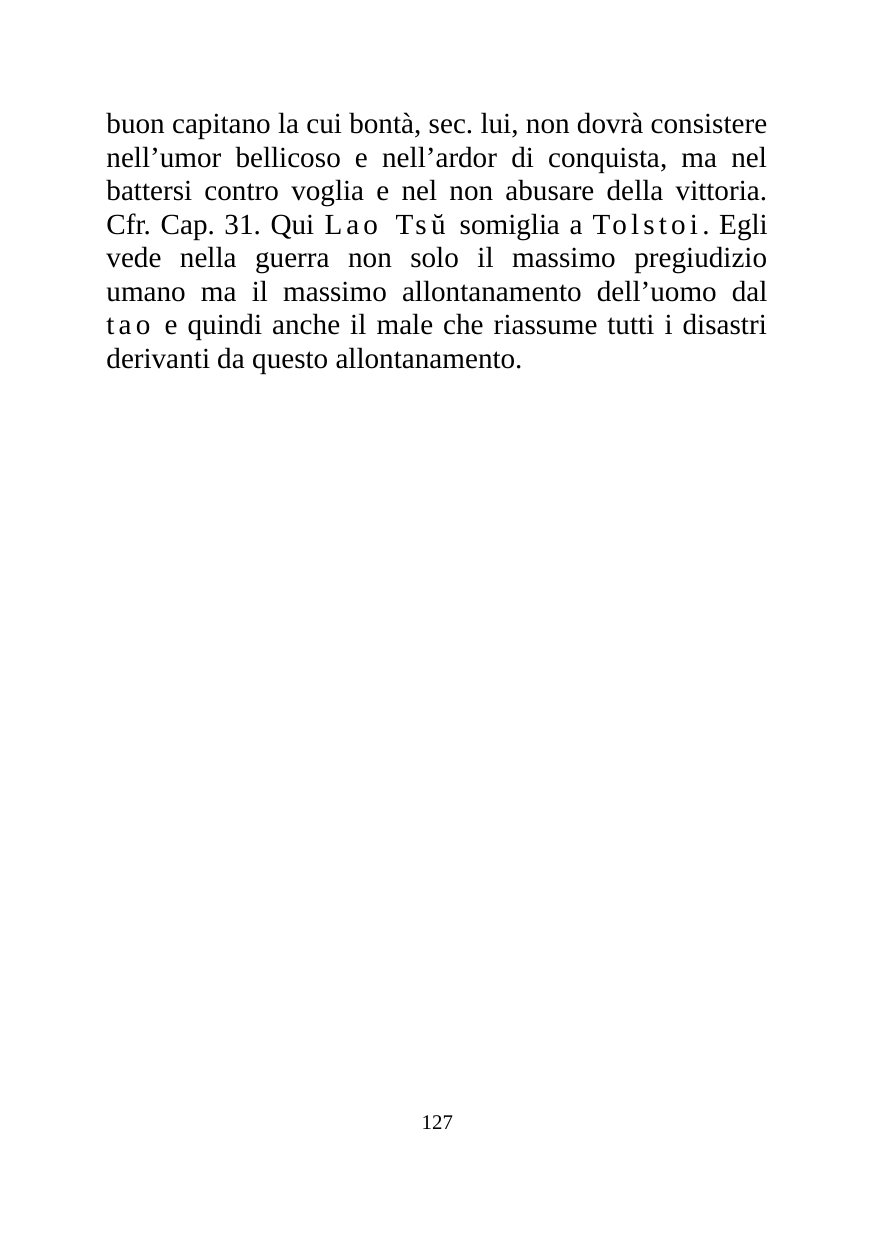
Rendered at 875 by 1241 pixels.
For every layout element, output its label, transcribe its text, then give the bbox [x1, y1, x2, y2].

text buon capitano la cui bontà, sec. lui, non dovrà consistere nell’umor bellicoso e nell’ardor di conquista, ma nel battersi contro voglia e nel non abusare della vittoria. Cfr. Cap. 31. Qui Lao Tsŭ somiglia a Tolstoi. Egli vede nella guerra non solo il massimo pregiudizio umano ma il massimo allontanamento dell’uomo dal tao e quindi anche il male che riassume tutti i disastri derivanti da questo allontanamento. [106, 106, 768, 374]
